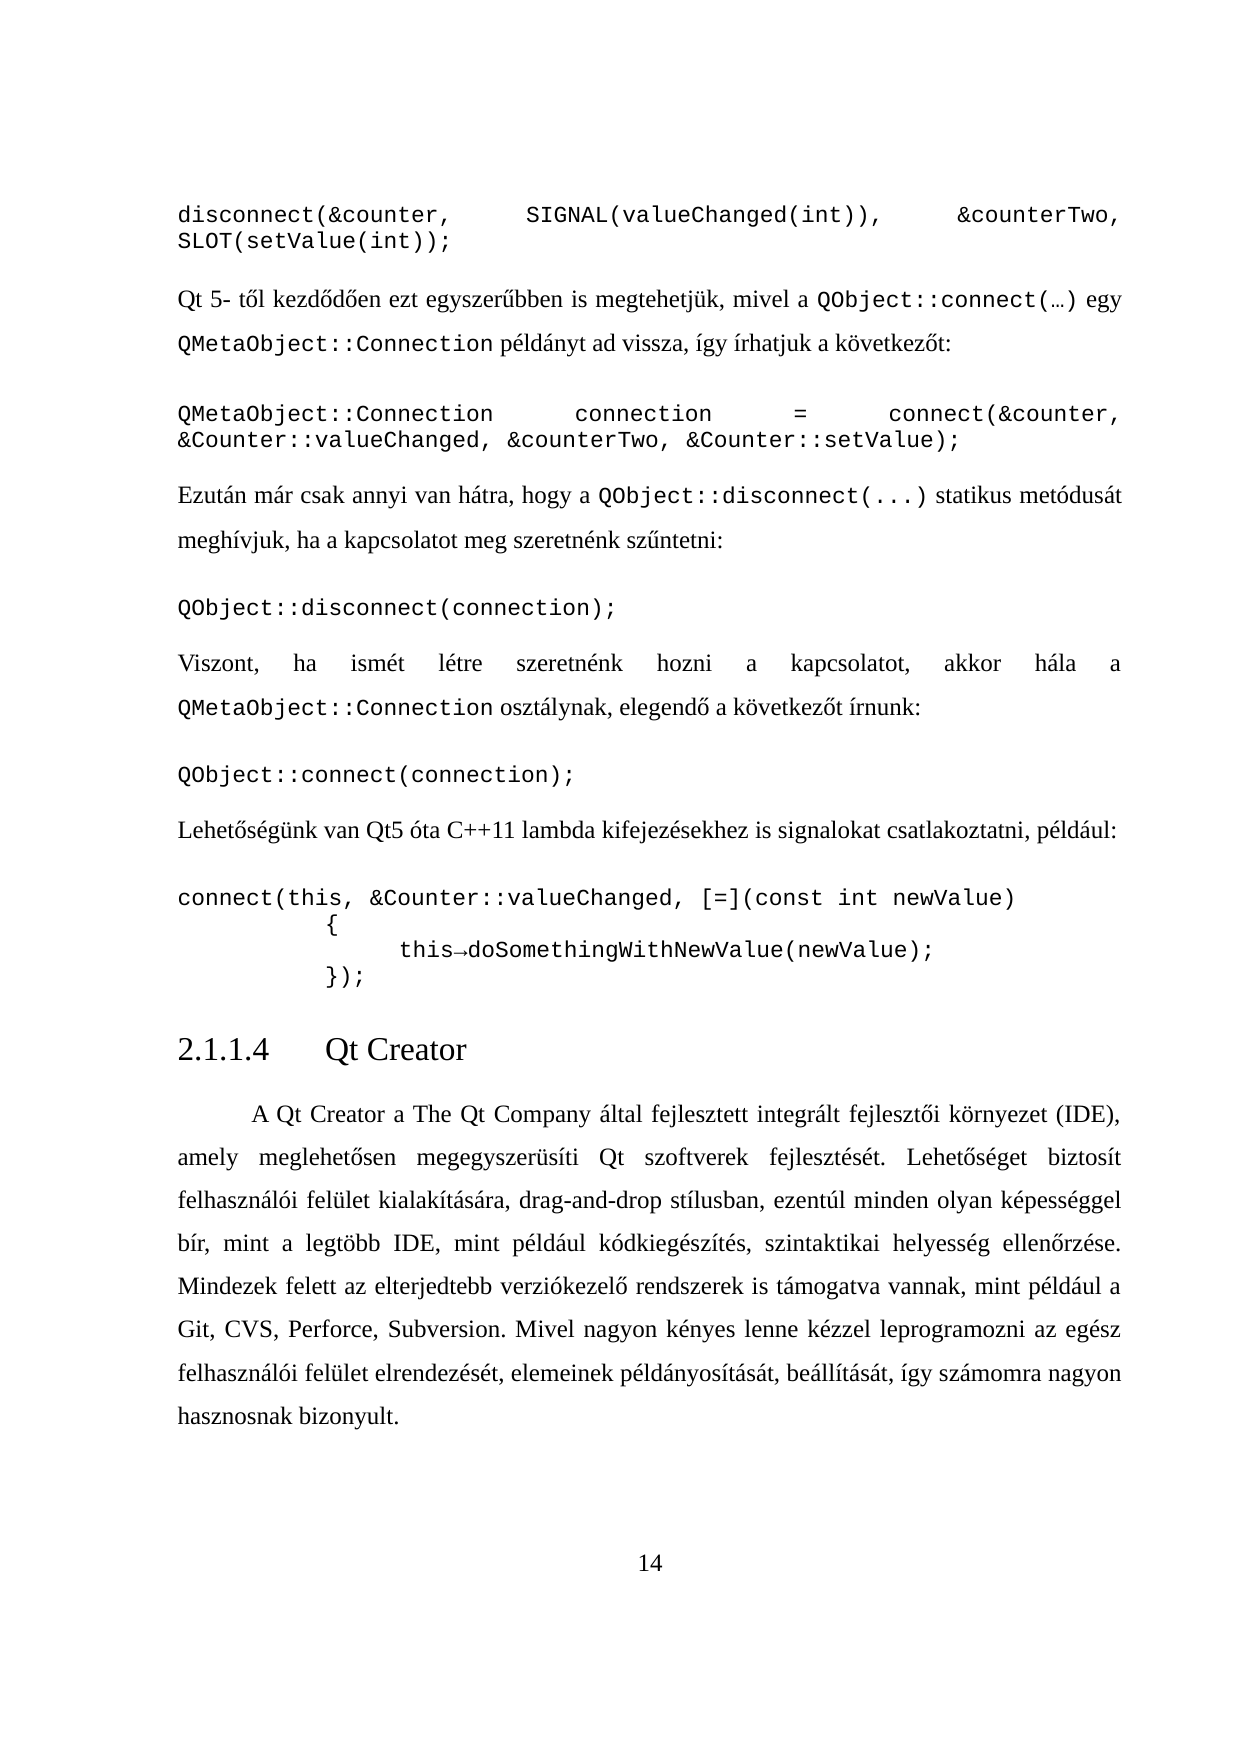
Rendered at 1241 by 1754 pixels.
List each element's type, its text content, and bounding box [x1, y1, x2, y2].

text Viszont, ha ismét létre szeretnénk hozni a kapcsolatot, akkor hála a QMetaObject::Connection osztálynak, elegendő a következőt írnunk: [177, 648, 1122, 722]
text Lehetőségünk van Qt5 óta C++11 lambda kifejezésekhez is signalokat csatlakoztatni, például: [177, 815, 1122, 843]
text Ezután már csak annyi van hátra, hogy a QObject::disconnect(...) statikus metódusát meghívjuk, ha a kapcsolatot meg szeretnénk szűntetni: [177, 480, 1122, 553]
text QObject::connect(connection); [177, 763, 1122, 789]
text { [177, 913, 1122, 938]
text }); [177, 964, 1122, 990]
text Qt 5- től kezdődően ezt egyszerűbben is megtehetjük, mivel a QObject::connect(…) egy QMetaObject::Connection példányt ad vissza, így írhatjuk a következőt: [177, 284, 1122, 358]
text QMetaObject::Connection connection = connect(&counter, &Counter::valueChanged, &counterTwo, &Counter::setValue); [177, 402, 1122, 454]
text disconnect(&counter, SIGNAL(valueChanged(int)), &counterTwo, SLOT(setValue(int)); [177, 203, 1122, 255]
subtitle Qt Creator [177, 1029, 1122, 1067]
text A Qt Creator a The Qt Company által fejlesztett integrált fejlesztői környezet (IDE), amely meglehetősen megegyszerüsíti Qt szoftverek fejlesztését. Lehetőséget biztosít felhasználói felület kialakítására, drag-and-drop stílusban, ezentúl minden olyan képességgel bír, mint a legtöbb IDE, mint például kódkiegészítés, szintaktikai helyesség ellenőrzése. Mindezek felett az elterjedtebb verziókezelő rendszerek is támogatva vannak, mint például a Git, CVS, Perforce, Subversion. Mivel nagyon kényes lenne kézzel leprogramozni az egész felhasználói felület elrendezését, elemeinek példányosítását, beállítását, így számomra nagyon hasznosnak bizonyult. [177, 1099, 1122, 1429]
text this→doSomethingWithNewValue(newValue); [177, 938, 1122, 964]
text connect(this, &Counter::valueChanged, [=](const int newValue) [177, 887, 1122, 913]
text QObject::disconnect(connection); [177, 597, 1122, 623]
